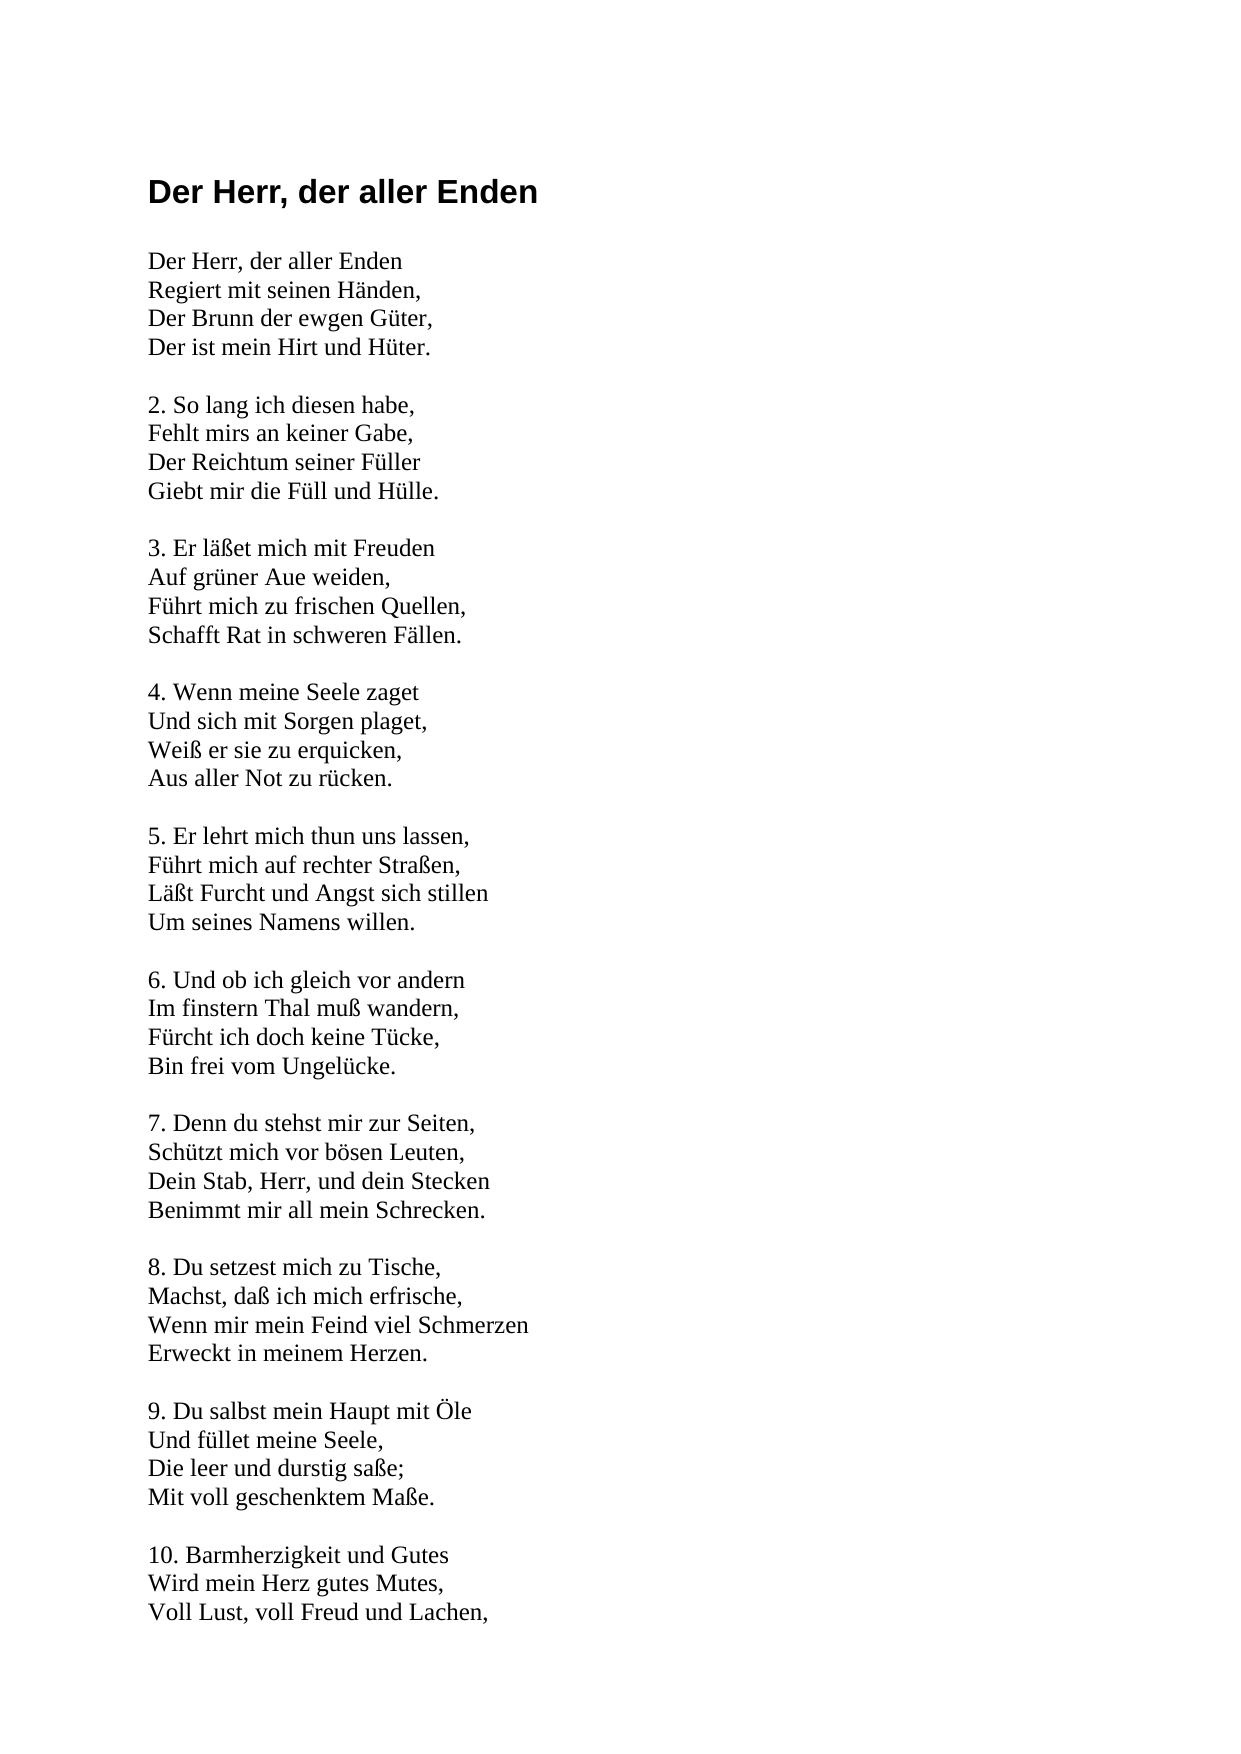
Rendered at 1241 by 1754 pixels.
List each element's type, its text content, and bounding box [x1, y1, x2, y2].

text 5. Er lehrt mich thun uns lassen, [148, 821, 1093, 850]
text Der Brunn der ewgen Güter, [148, 303, 1093, 332]
text Schafft Rat in schweren Fällen. [148, 620, 1093, 648]
text 10. Barmherzigkeit und Gutes [148, 1540, 1093, 1568]
text Bin frei vom Ungelücke. [148, 1051, 1093, 1080]
text Führt mich auf rechter Straßen, [148, 850, 1093, 878]
text 9. Du salbst mein Haupt mit Öle [148, 1396, 1093, 1425]
text Der Reichtum seiner Füller [148, 447, 1093, 476]
text Der Herr, der aller Enden [148, 246, 1093, 275]
text Und füllet meine Seele, [148, 1425, 1093, 1453]
text Wird mein Herz gutes Mutes, [148, 1568, 1093, 1597]
text Die leer und durstig saße; [148, 1453, 1093, 1482]
text Aus aller Not zu rücken. [148, 763, 1093, 792]
text 6. Und ob ich gleich vor andern [148, 965, 1093, 993]
text Regiert mit seinen Händen, [148, 275, 1093, 303]
text Der ist mein Hirt und Hüter. [148, 332, 1093, 361]
text Und sich mit Sorgen plaget, [148, 706, 1093, 735]
text Erweckt in meinem Herzen. [148, 1338, 1093, 1367]
text 2. So lang ich diesen habe, [148, 390, 1093, 418]
text Fehlt mirs an keiner Gabe, [148, 418, 1093, 447]
text 4. Wenn meine Seele zaget [148, 677, 1093, 706]
text 8. Du setzest mich zu Tische, [148, 1252, 1093, 1281]
text Auf grüner Aue weiden, [148, 562, 1093, 591]
text Führt mich zu frischen Quellen, [148, 591, 1093, 620]
text Läßt Furcht und Angst sich stillen [148, 878, 1093, 907]
text Voll Lust, voll Freud und Lachen, [148, 1597, 1093, 1626]
text Um seines Namens willen. [148, 907, 1093, 936]
text Machst, daß ich mich erfrische, [148, 1281, 1093, 1310]
text Im finstern Thal muß wandern, [148, 993, 1093, 1022]
text Benimmt mir all mein Schrecken. [148, 1195, 1093, 1223]
text Wenn mir mein Feind viel Schmerzen [148, 1310, 1093, 1338]
text Mit voll geschenktem Maße. [148, 1482, 1093, 1511]
subtitle Der Herr, der aller Enden [148, 173, 1093, 211]
text 3. Er läßet mich mit Freuden [148, 533, 1093, 562]
text Fürcht ich doch keine Tücke, [148, 1022, 1093, 1051]
text Schützt mich vor bösen Leuten, [148, 1137, 1093, 1166]
text Dein Stab, Herr, und dein Stecken [148, 1166, 1093, 1195]
text 7. Denn du stehst mir zur Seiten, [148, 1108, 1093, 1137]
text Giebt mir die Füll und Hülle. [148, 476, 1093, 505]
text Weiß er sie zu erquicken, [148, 735, 1093, 763]
